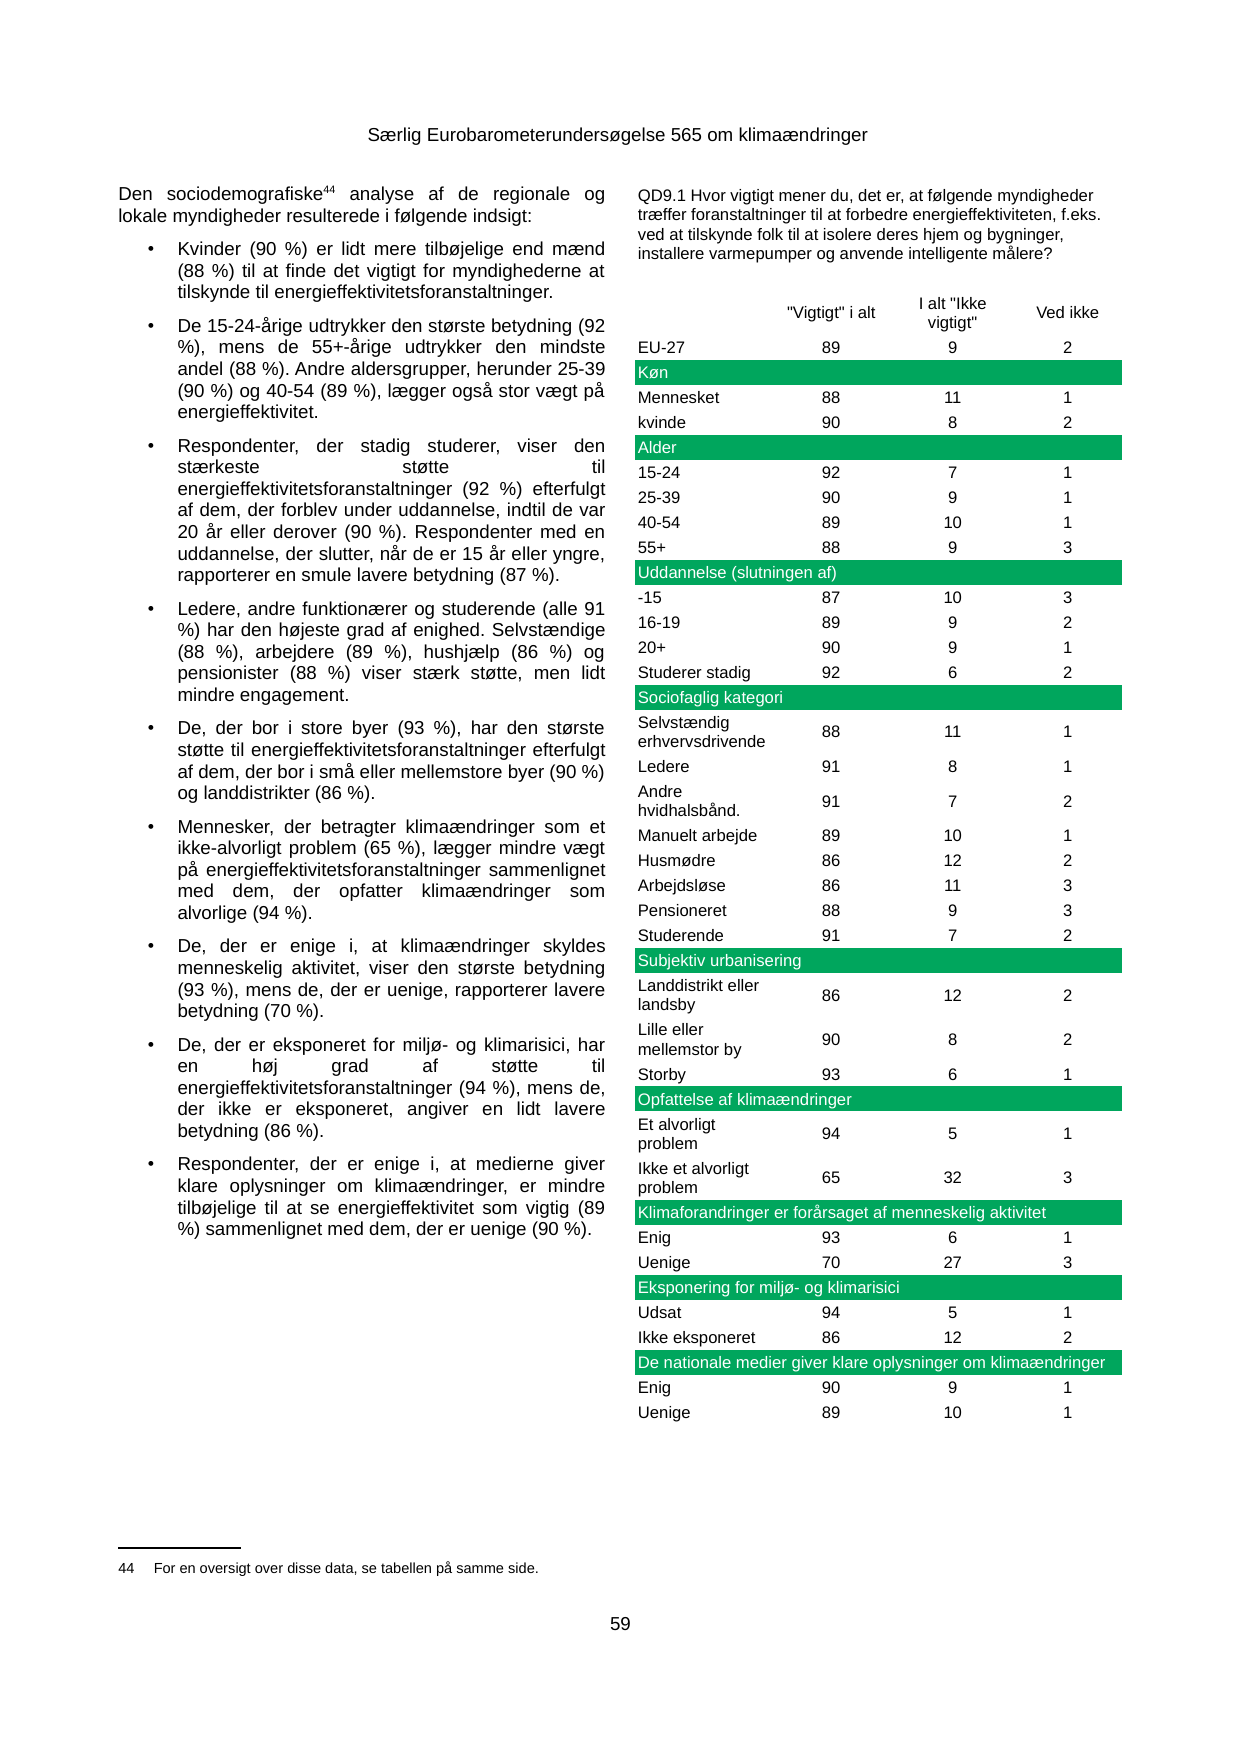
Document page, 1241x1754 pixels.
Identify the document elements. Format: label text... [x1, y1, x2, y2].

table_cell Husmødre [635, 848, 770, 873]
table_cell 89 [770, 823, 892, 848]
table_cell 3 [1013, 1156, 1122, 1200]
table_cell 7 [892, 923, 1013, 948]
table_cell Manuelt arbejde [635, 823, 770, 848]
table_cell 5 [892, 1111, 1013, 1156]
table_cell 91 [770, 754, 892, 779]
table_cell Storby [635, 1061, 770, 1086]
table_cell Andre hvidhalsbånd. [635, 779, 770, 823]
table_cell 1 [1013, 1300, 1122, 1325]
table_cell 94 [770, 1300, 892, 1325]
table_cell 94 [770, 1111, 892, 1156]
table_cell 91 [770, 779, 892, 823]
table_cell 11 [892, 710, 1013, 754]
table_cell Selvstændig erhvervsdrivende [635, 710, 770, 754]
table_cell 25-39 [635, 485, 770, 510]
table_cell 89 [770, 610, 892, 635]
table_cell 10 [892, 823, 1013, 848]
table_cell Subjektiv urbanisering [635, 948, 1122, 973]
table_cell 3 [1013, 535, 1122, 560]
table_cell Uenige [635, 1400, 770, 1425]
table_cell 8 [892, 410, 1013, 435]
table_cell 2 [1013, 1325, 1122, 1350]
list Respondenter, der er enige i, at medierne giver klare oplysninger om klimaændringer, er mindre tilbøjelige til at se energieffektivitet som vigtig (89 %) sammenlignet med dem, der er uenige (90 %). [148, 1153, 605, 1239]
table_cell 2 [1013, 410, 1122, 435]
table_cell 91 [770, 923, 892, 948]
table_cell 86 [770, 973, 892, 1017]
table_cell 88 [770, 385, 892, 410]
table_cell 3 [1013, 585, 1122, 610]
table_cell Ikke eksponeret [635, 1325, 770, 1350]
table_cell 89 [770, 510, 892, 535]
table_cell 9 [892, 610, 1013, 635]
table_cell 1 [1013, 1225, 1122, 1250]
list De, der er eksponeret for miljø- og klimarisici, har en høj grad af støtte til energieffektivitetsforanstaltninger (94 %), mens de, der ikke er eksponeret, angiver en lidt lavere betydning (86 %). [148, 1033, 605, 1141]
table_cell 2 [1013, 660, 1122, 685]
table_cell 9 [892, 335, 1013, 360]
table_cell 89 [770, 1400, 892, 1425]
table_cell 9 [892, 485, 1013, 510]
table_cell kvinde [635, 410, 770, 435]
table_cell [1013, 266, 1122, 291]
table_cell 12 [892, 973, 1013, 1017]
text For en oversigt over disse data, se tabellen på samme side. [118, 1560, 605, 1577]
table_cell 9 [892, 635, 1013, 660]
table_cell 12 [892, 848, 1013, 873]
list De, der er enige i, at klimaændringer skyldes menneskelig aktivitet, viser den største betydning (93 %), mens de, der er uenige, rapporterer lavere betydning (70 %). [148, 935, 605, 1022]
list Mennesker, der betragter klimaændringer som et ikke-alvorligt problem (65 %), lægger mindre vægt på energieffektivitetsforanstaltninger sammenlignet med dem, der opfatter klimaændringer som alvorlige (94 %). [148, 815, 605, 923]
table_cell 2 [1013, 1017, 1122, 1061]
table_cell De nationale medier giver klare oplysninger om klimaændringer [635, 1350, 1122, 1375]
table_cell 9 [892, 898, 1013, 923]
table_cell 2 [1013, 335, 1122, 360]
table_cell 9 [892, 535, 1013, 560]
table_cell 2 [1013, 973, 1122, 1017]
table_cell 1 [1013, 710, 1122, 754]
table_cell Uddannelse (slutningen af) [635, 560, 1122, 585]
table_cell 9 [892, 1375, 1013, 1400]
table_cell 6 [892, 660, 1013, 685]
list Kvinder (90 %) er lidt mere tilbøjelige end mænd (88 %) til at finde det vigtigt for myndighederne at tilskynde til energieffektivitetsforanstaltninger. [148, 238, 605, 303]
table_cell I alt "Ikke vigtigt" [892, 291, 1013, 335]
table_cell [635, 266, 770, 291]
table_cell 10 [892, 1400, 1013, 1425]
table_cell 10 [892, 510, 1013, 535]
table_cell Ledere [635, 754, 770, 779]
text Den sociodemografiske analyse af de regionale og lokale myndigheder resulterede i følgende indsigt: [118, 183, 605, 226]
table_cell [770, 266, 892, 291]
table_cell Eksponering for miljø- og klimarisici [635, 1275, 1122, 1300]
table_cell 90 [770, 485, 892, 510]
table_cell Alder [635, 435, 1122, 460]
table_cell Klimaforandringer er forårsaget af menneskelig aktivitet [635, 1200, 1122, 1225]
table_cell 2 [1013, 848, 1122, 873]
table_cell 6 [892, 1225, 1013, 1250]
table_cell 90 [770, 635, 892, 660]
table_cell 2 [1013, 779, 1122, 823]
table_cell Opfattelse af klimaændringer [635, 1086, 1122, 1111]
table_cell 3 [1013, 898, 1122, 923]
table_cell 11 [892, 385, 1013, 410]
table_cell Lille eller mellemstor by [635, 1017, 770, 1061]
table_cell 86 [770, 873, 892, 898]
table_cell 86 [770, 848, 892, 873]
table_cell 55+ [635, 535, 770, 560]
table_cell Ved ikke [1013, 291, 1122, 335]
table_cell 1 [1013, 1400, 1122, 1425]
table_cell 1 [1013, 635, 1122, 660]
table_cell Enig [635, 1375, 770, 1400]
list De, der bor i store byer (93 %), har den største støtte til energieffektivitetsforanstaltninger efterfulgt af dem, der bor i små eller mellemstore byer (90 %) og landdistrikter (86 %). [148, 717, 605, 803]
table_cell Udsat [635, 1300, 770, 1325]
table_cell 89 [770, 335, 892, 360]
table_cell 93 [770, 1225, 892, 1250]
table_cell 90 [770, 410, 892, 435]
table_cell Mennesket [635, 385, 770, 410]
table_cell 3 [1013, 873, 1122, 898]
table_cell [635, 291, 770, 335]
table_cell Sociofaglig kategori [635, 685, 1122, 710]
table_cell 11 [892, 873, 1013, 898]
table_cell 16-19 [635, 610, 770, 635]
table_cell 70 [770, 1250, 892, 1275]
table_cell 1 [1013, 485, 1122, 510]
table_cell Et alvorligt problem [635, 1111, 770, 1156]
table_cell 32 [892, 1156, 1013, 1200]
table_cell 2 [1013, 923, 1122, 948]
table_cell Studerende [635, 923, 770, 948]
table_cell 1 [1013, 1061, 1122, 1086]
table_cell 1 [1013, 1111, 1122, 1156]
table_cell 1 [1013, 510, 1122, 535]
table_cell 40-54 [635, 510, 770, 535]
table_cell 10 [892, 585, 1013, 610]
table_cell "Vigtigt" i alt [770, 291, 892, 335]
table_cell 92 [770, 660, 892, 685]
table_cell 1 [1013, 460, 1122, 485]
table_cell Enig [635, 1225, 770, 1250]
table_cell Køn [635, 360, 1122, 385]
table_cell 1 [1013, 823, 1122, 848]
table_cell Studerer stadig [635, 660, 770, 685]
table_cell 1 [1013, 754, 1122, 779]
table_cell 6 [892, 1061, 1013, 1086]
list De 15-24-årige udtrykker den største betydning (92 %), mens de 55+-årige udtrykker den mindste andel (88 %). Andre aldersgrupper, herunder 25-39 (90 %) og 40-54 (89 %), lægger også stor vægt på energieffektivitet. [148, 315, 605, 423]
table_cell Landdistrikt eller landsby [635, 973, 770, 1017]
table_cell Uenige [635, 1250, 770, 1275]
table_cell 88 [770, 710, 892, 754]
table_cell 90 [770, 1017, 892, 1061]
table_cell 87 [770, 585, 892, 610]
table_cell -15 [635, 585, 770, 610]
table_cell 7 [892, 779, 1013, 823]
table_cell 90 [770, 1375, 892, 1400]
table_cell 1 [1013, 385, 1122, 410]
list Respondenter, der stadig studerer, viser den stærkeste støtte til energieffektivitetsforanstaltninger (92 %) efterfulgt af dem, der forblev under uddannelse, indtil de var 20 år eller derover (90 %). Respondenter med en uddannelse, der slutter, når de er 15 år eller yngre, rapporterer en smule lavere betydning (87 %). [148, 434, 605, 586]
table_cell 8 [892, 754, 1013, 779]
table_cell 93 [770, 1061, 892, 1086]
table_cell EU-27 [635, 335, 770, 360]
table_cell 8 [892, 1017, 1013, 1061]
table_cell 5 [892, 1300, 1013, 1325]
table_cell 15-24 [635, 460, 770, 485]
table_header QD9.1 Hvor vigtigt mener du, det er, at følgende myndigheder træffer foranstaltninger til at forbedre energieffektiviteten, f.eks. ved at tilskynde folk til at isolere deres hjem og bygninger, installere varmepumper og anvende intelligente målere? [635, 183, 1122, 266]
table_cell 20+ [635, 635, 770, 660]
table_cell 88 [770, 535, 892, 560]
table_cell 88 [770, 898, 892, 923]
table_cell Ikke et alvorligt problem [635, 1156, 770, 1200]
table_cell 86 [770, 1325, 892, 1350]
table_cell Arbejdsløse [635, 873, 770, 898]
table_cell 92 [770, 460, 892, 485]
table_cell 7 [892, 460, 1013, 485]
table_cell Pensioneret [635, 898, 770, 923]
table_cell 1 [1013, 1375, 1122, 1400]
table_cell [892, 266, 1013, 291]
table_cell 12 [892, 1325, 1013, 1350]
table_cell 27 [892, 1250, 1013, 1275]
table_cell 65 [770, 1156, 892, 1200]
table_cell 3 [1013, 1250, 1122, 1275]
table_cell 2 [1013, 610, 1122, 635]
list Ledere, andre funktionærer og studerende (alle 91 %) har den højeste grad af enighed. Selvstændige (88 %), arbejdere (89 %), hushjælp (86 %) og pensionister (88 %) viser stærk støtte, men lidt mindre engagement. [148, 597, 605, 705]
